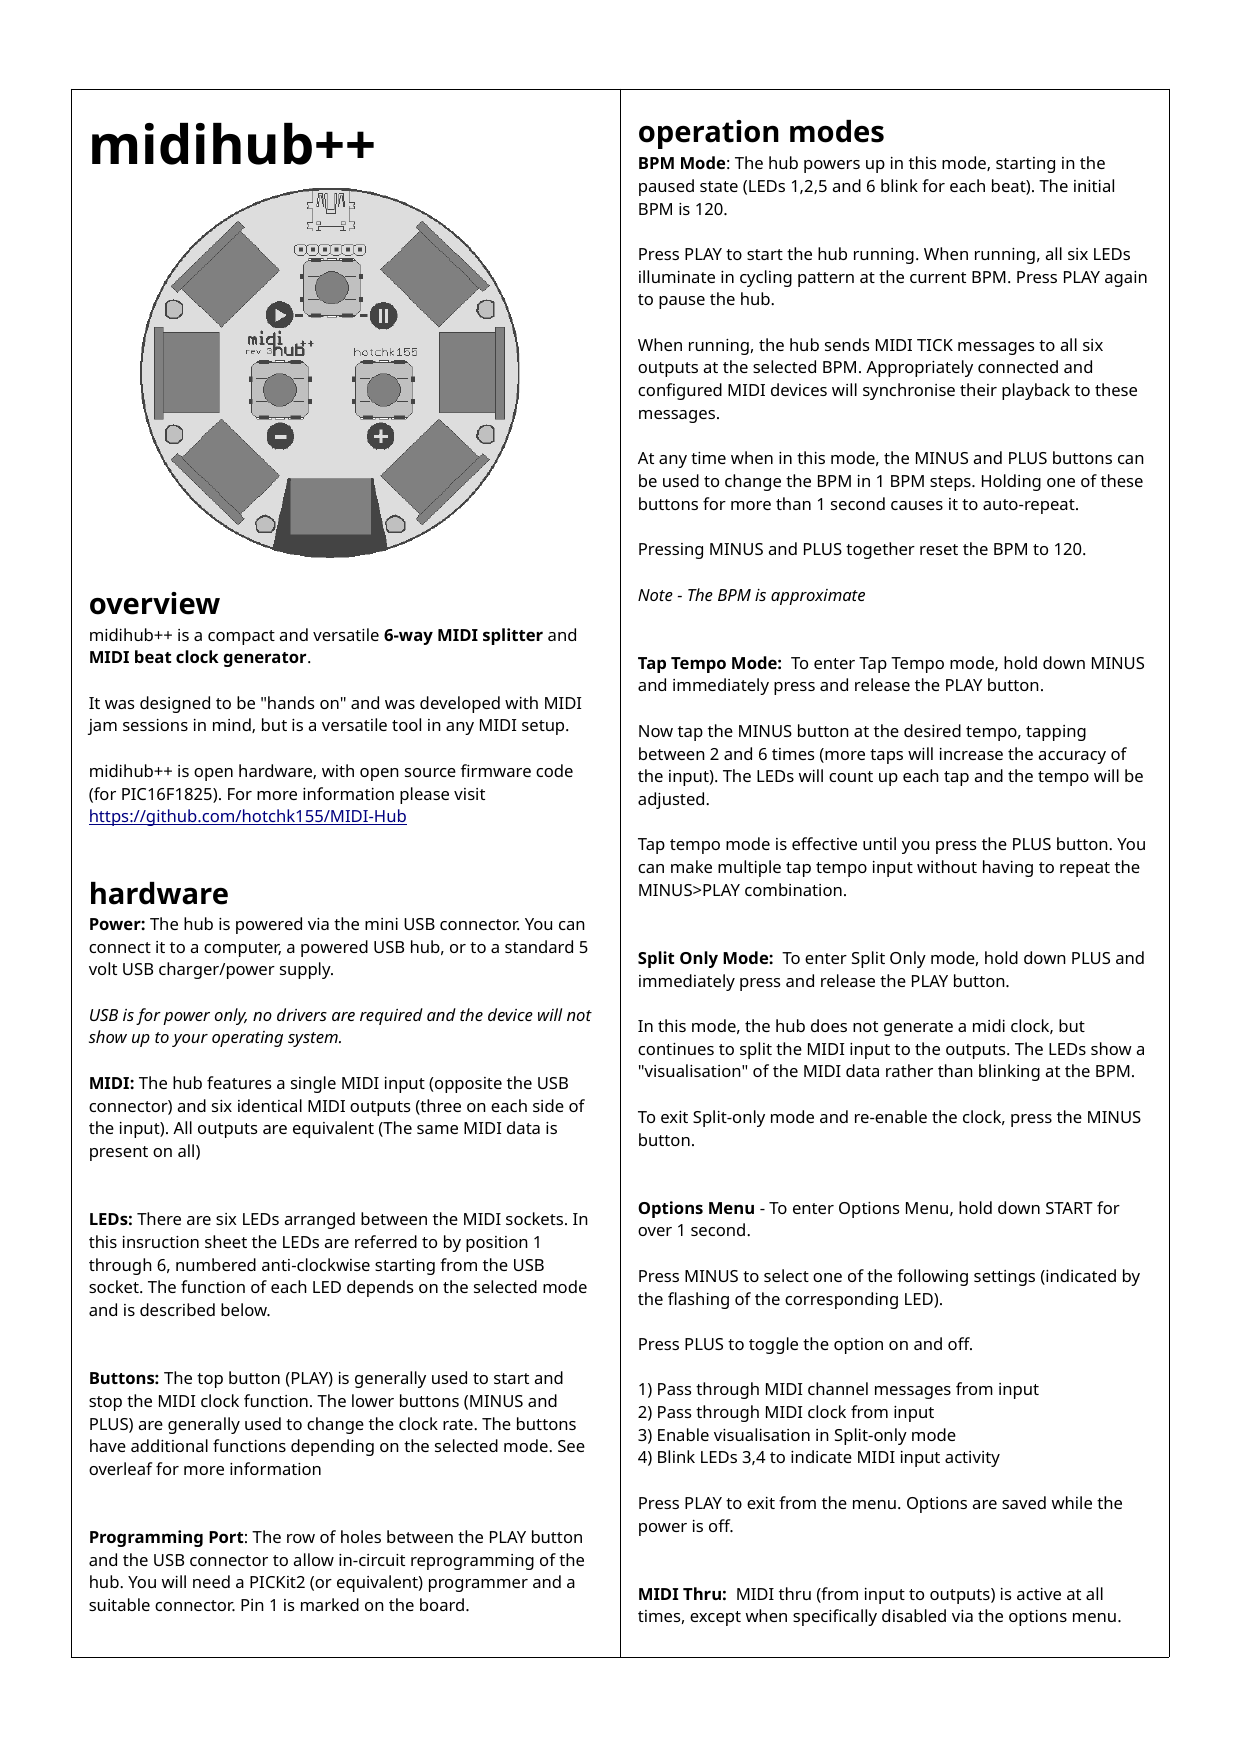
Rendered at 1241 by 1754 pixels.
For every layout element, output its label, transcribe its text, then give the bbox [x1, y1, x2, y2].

table_header midihub++ overview midihub++ is a compact and versatile 6-way MIDI splitter and MIDI beat clock generator. It was designed to be "hands on" and was developed with MIDI jam sessions in mind, but is a versatile tool in any MIDI setup. midihub++ is open hardware, with open source firmware code (for PIC16F1825). For more information please visit https://github.com/hotchk155/MIDI-Hub hardware Power: The hub is powered via the mini USB connector. You can connect it to a computer, a powered USB hub, or to a standard 5 volt USB charger/power supply. USB is for power only, no drivers are required and the device will not show up to your operating system. MIDI: The hub features a single MIDI input (opposite the USB connector) and six identical MIDI outputs (three on each side of the input). All outputs are equivalent (The same MIDI data is present on all) LEDs: There are six LEDs arranged between the MIDI sockets. In this insruction sheet the LEDs are referred to by position 1 through 6, numbered anti-clockwise starting from the USB socket. The function of each LED depends on the selected mode and is described below. Buttons: The top button (PLAY) is generally used to start and stop the MIDI clock function. The lower buttons (MINUS and PLUS) are generally used to change the clock rate. The buttons have additional functions depending on the selected mode. See overleaf for more information Programming Port: The row of holes between the PLAY button and the USB connector to allow in-circuit reprogramming of the hub. You will need a PICKit2 (or equivalent) programmer and a suitable connector. Pin 1 is marked on the board. [72, 90, 620, 1657]
table_header operation modes BPM Mode: The hub powers up in this mode, starting in the paused state (LEDs 1,2,5 and 6 blink for each beat). The initial BPM is 120. Press PLAY to start the hub running. When running, all six LEDs illuminate in cycling pattern at the current BPM. Press PLAY again to pause the hub. When running, the hub sends MIDI TICK messages to all six outputs at the selected BPM. Appropriately connected and configured MIDI devices will synchronise their playback to these messages. At any time when in this mode, the MINUS and PLUS buttons can be used to change the BPM in 1 BPM steps. Holding one of these buttons for more than 1 second causes it to auto-repeat. Pressing MINUS and PLUS together reset the BPM to 120. Note - The BPM is approximate Tap Tempo Mode: To enter Tap Tempo mode, hold down MINUS and immediately press and release the PLAY button. Now tap the MINUS button at the desired tempo, tapping between 2 and 6 times (more taps will increase the accuracy of the input). The LEDs will count up each tap and the tempo will be adjusted. Tap tempo mode is effective until you press the PLUS button. You can make multiple tap tempo input without having to repeat the MINUS>PLAY combination. Split Only Mode: To enter Split Only mode, hold down PLUS and immediately press and release the PLAY button. In this mode, the hub does not generate a midi clock, but continues to split the MIDI input to the outputs. The LEDs show a "visualisation" of the MIDI data rather than blinking at the BPM. To exit Split-only mode and re-enable the clock, press the MINUS button. Options Menu - To enter Options Menu, hold down START for over 1 second. Press MINUS to select one of the following settings (indicated by the flashing of the corresponding LED). Press PLUS to toggle the option on and off. 1) Pass through MIDI channel messages from input 2) Pass through MIDI clock from input 3) Enable visualisation in Split-only mode 4) Blink LEDs 3,4 to indicate MIDI input activity Press PLAY to exit from the menu. Options are saved while the power is off. MIDI Thru: MIDI thru (from input to outputs) is active at all times, except when specifically disabled via the options menu. [621, 90, 1169, 1657]
